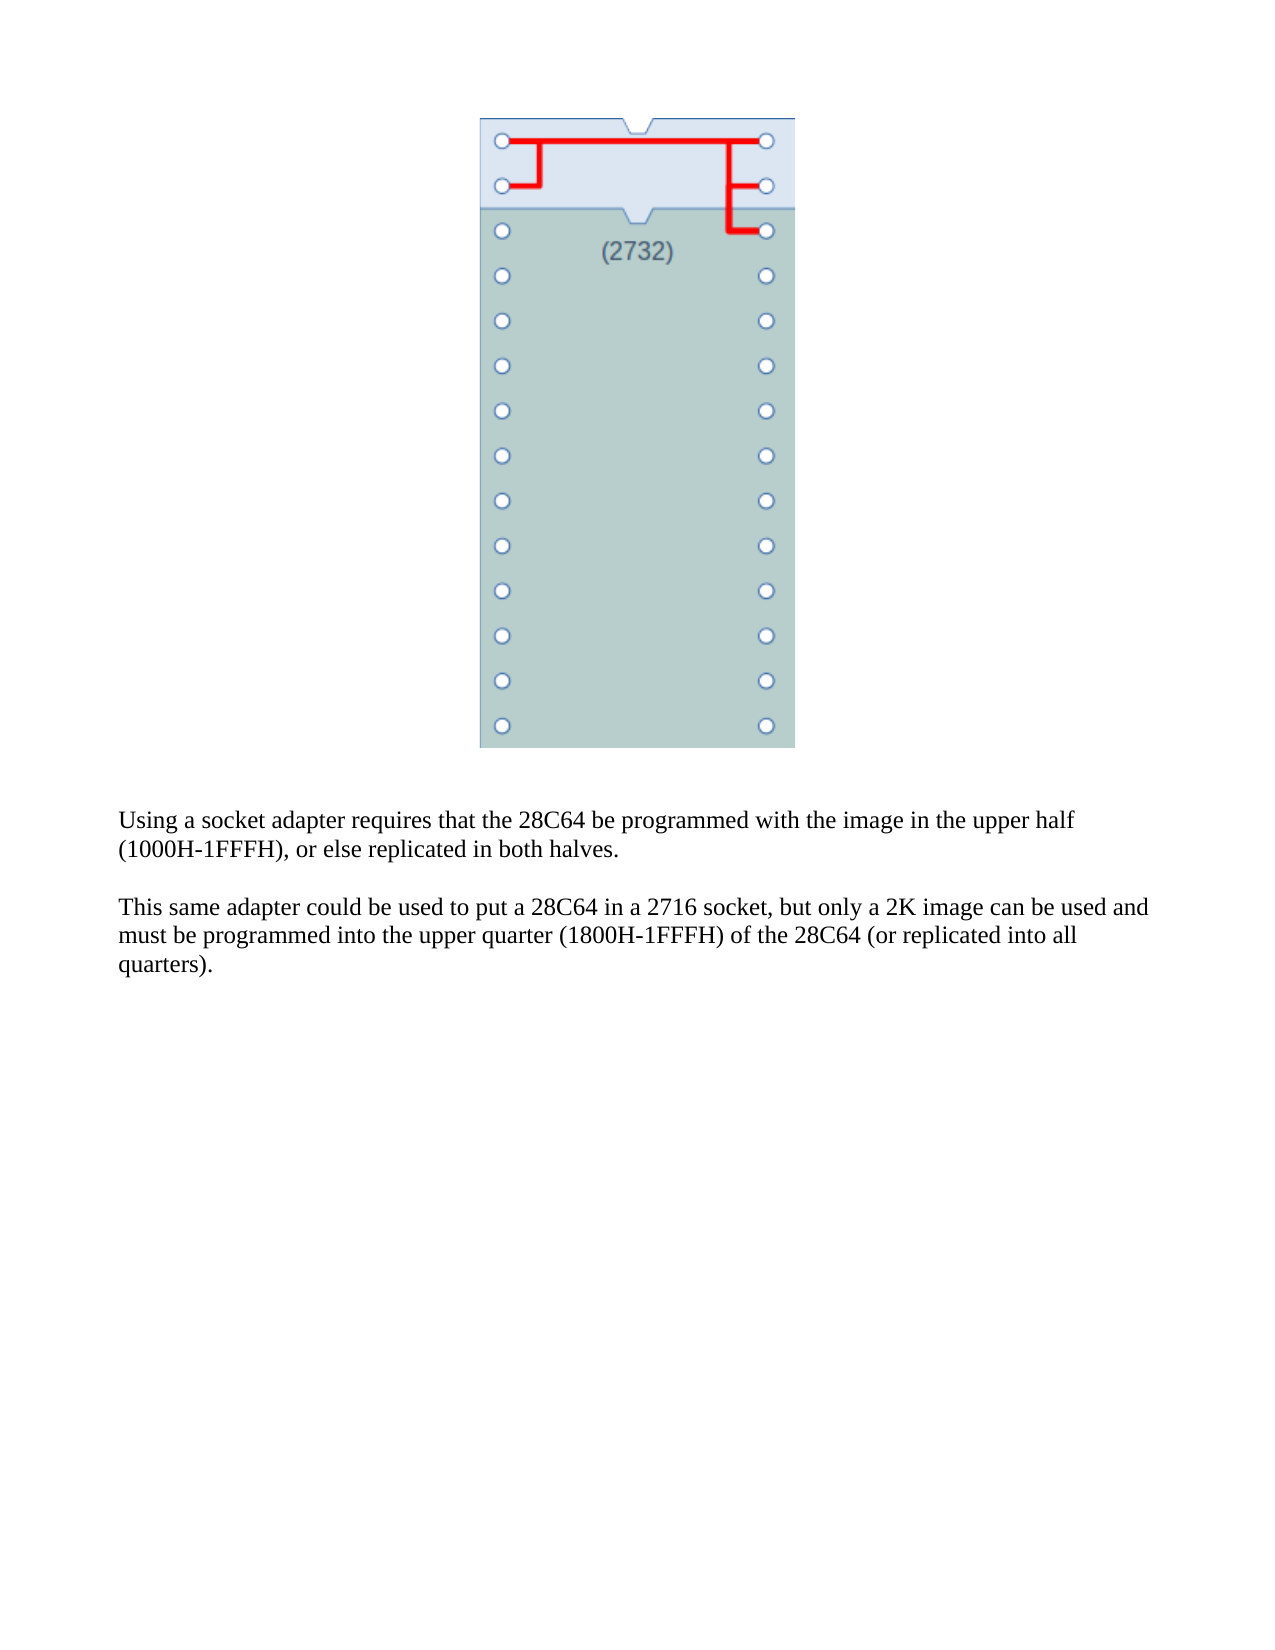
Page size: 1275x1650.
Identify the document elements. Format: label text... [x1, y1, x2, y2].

text Using a socket adapter requires that the 28C64 be programmed with the image in the upper half (1000H-1FFFH), or else replicated in both halves. [118, 805, 1157, 863]
text This same adapter could be used to put a 28C64 in a 2716 socket, but only a 2K image can be used and must be programmed into the upper quarter (1800H-1FFFH) of the 28C64 (or replicated into all quarters). [118, 892, 1157, 978]
picture [479, 118, 796, 748]
